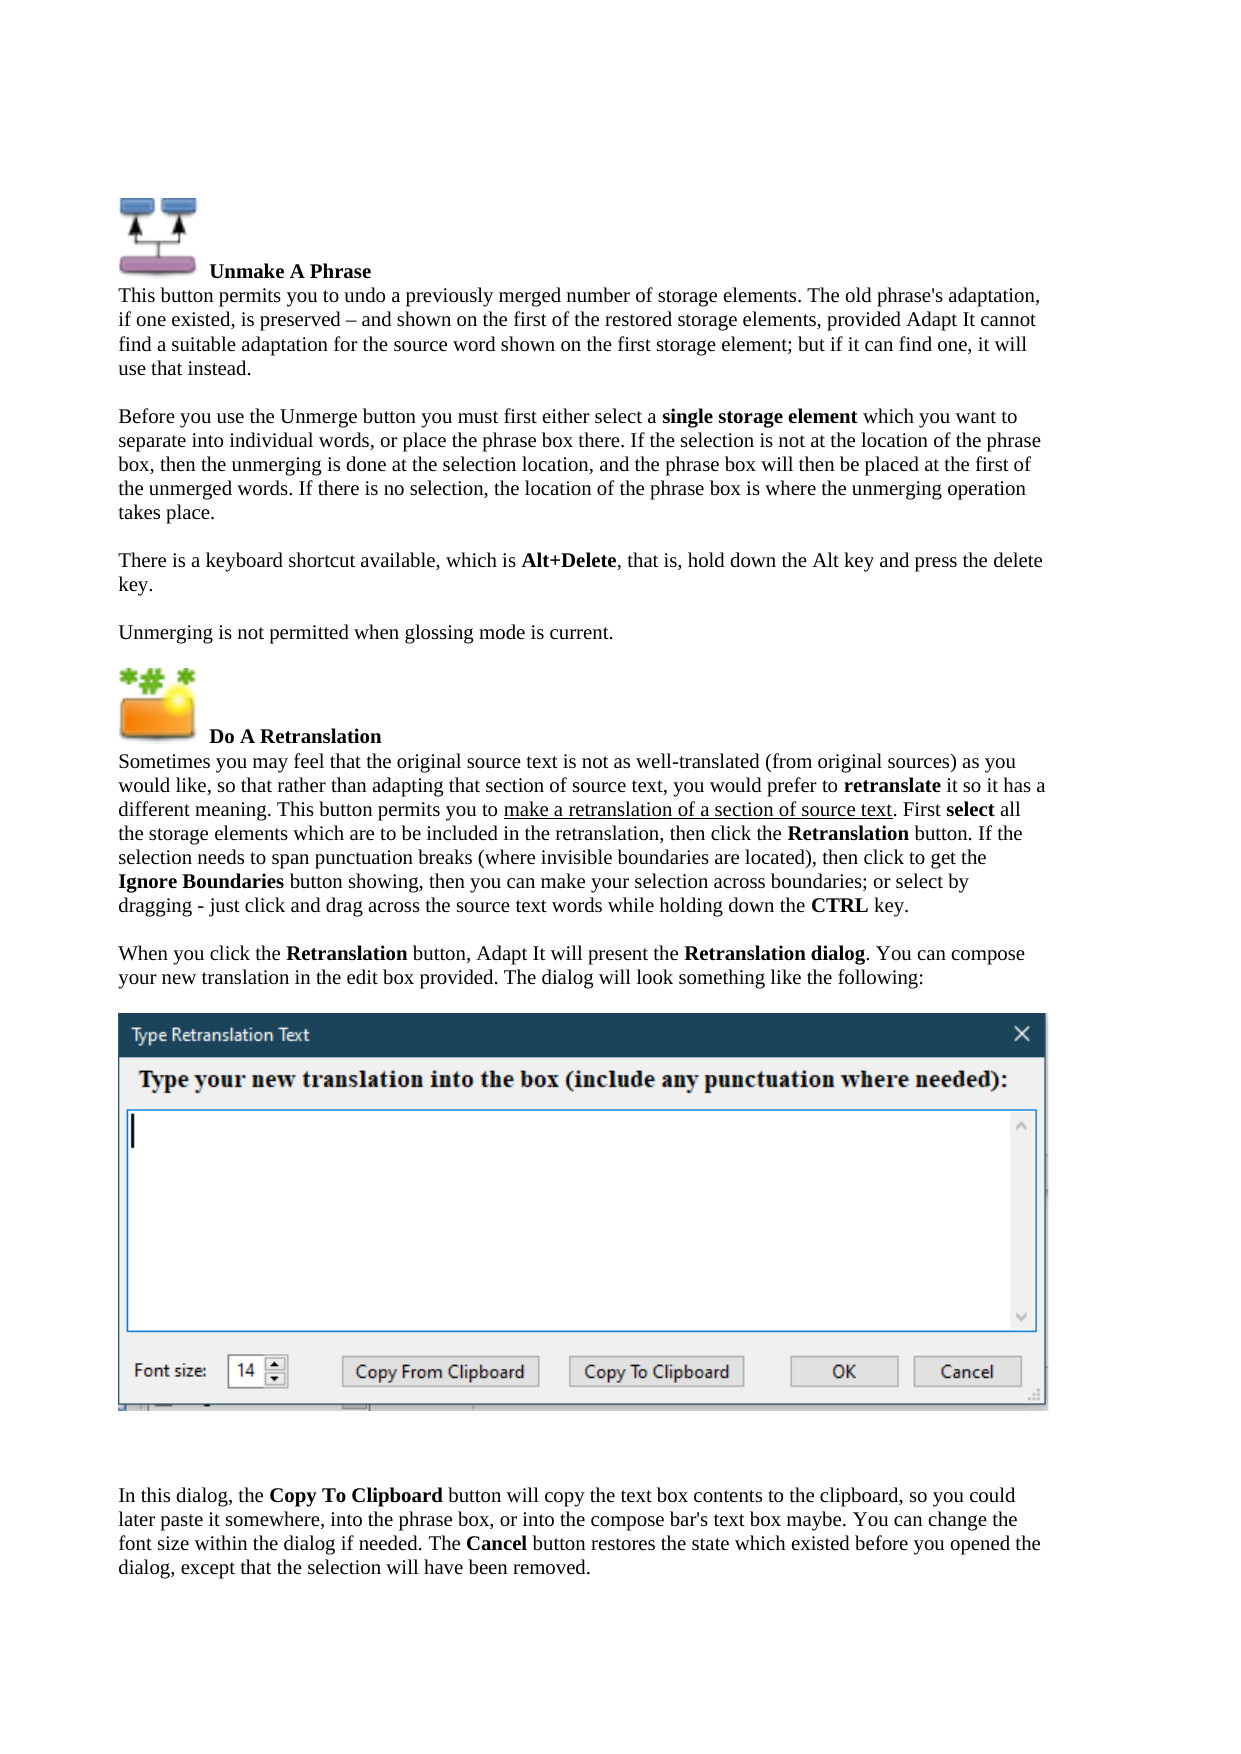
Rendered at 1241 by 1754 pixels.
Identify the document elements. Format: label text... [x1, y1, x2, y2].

text Before you use the Unmerge button you must first either select a single storage element which you want to separate into individual words, or place the phrase box there. If the selection is not at the location of the phrase box, then the unmerging is done at the selection location, and the phrase box will then be placed at the first of the unmerged words. If there is no selection, the location of the phrase box is where the unmerging operation takes place. [118, 404, 1048, 524]
text Unmerging is not permitted when glossing mode is current. [118, 620, 1048, 644]
picture [118, 198, 199, 279]
text In this dialog, the Copy To Clipboard button will copy the text box contents to the clipboard, so you could later paste it somewhere, into the phrase box, or into the compose bar's text box maybe. You can change the font size within the dialog if needed. The Cancel button restores the state which existed before you opened the dialog, except that the selection will have been removed. [118, 1483, 1048, 1579]
text Unmake A Phrase This button permits you to undo a previously merged number of storage elements. The old phrase's adaptation, if one existed, is preserved – and shown on the first of the restored storage elements, provided Adapt It cannot find a suitable adaptation for the source word shown on the first storage element; but if it can find one, it will use that instead. [118, 198, 1048, 379]
picture [118, 1013, 1049, 1411]
text When you click the Retranslation button, Adapt It will present the Retranslation dialog. You can compose your new translation in the edit box provided. The dialog will look something like the following: [118, 941, 1048, 989]
picture [118, 668, 199, 744]
text Do A Retranslation Sometimes you may feel that the original source text is not as well-translated (from original sources) as you would like, so that rather than adapting that section of source text, you would prefer to retranslate it so it has a different meaning. This button permits you to make a retranslation of a section of source text. First select all the storage elements which are to be included in the retranslation, then click the Retranslation button. If the selection needs to span punctuation breaks (where invisible boundaries are located), then click to get the Ignore Boundaries button showing, then you can make your selection across boundaries; or select by dragging - just click and drag across the source text words while holding down the CTRL key. [118, 668, 1048, 917]
text There is a keyboard shortcut available, which is Alt+Delete, that is, hold down the Alt key and press the delete key. [118, 548, 1048, 596]
